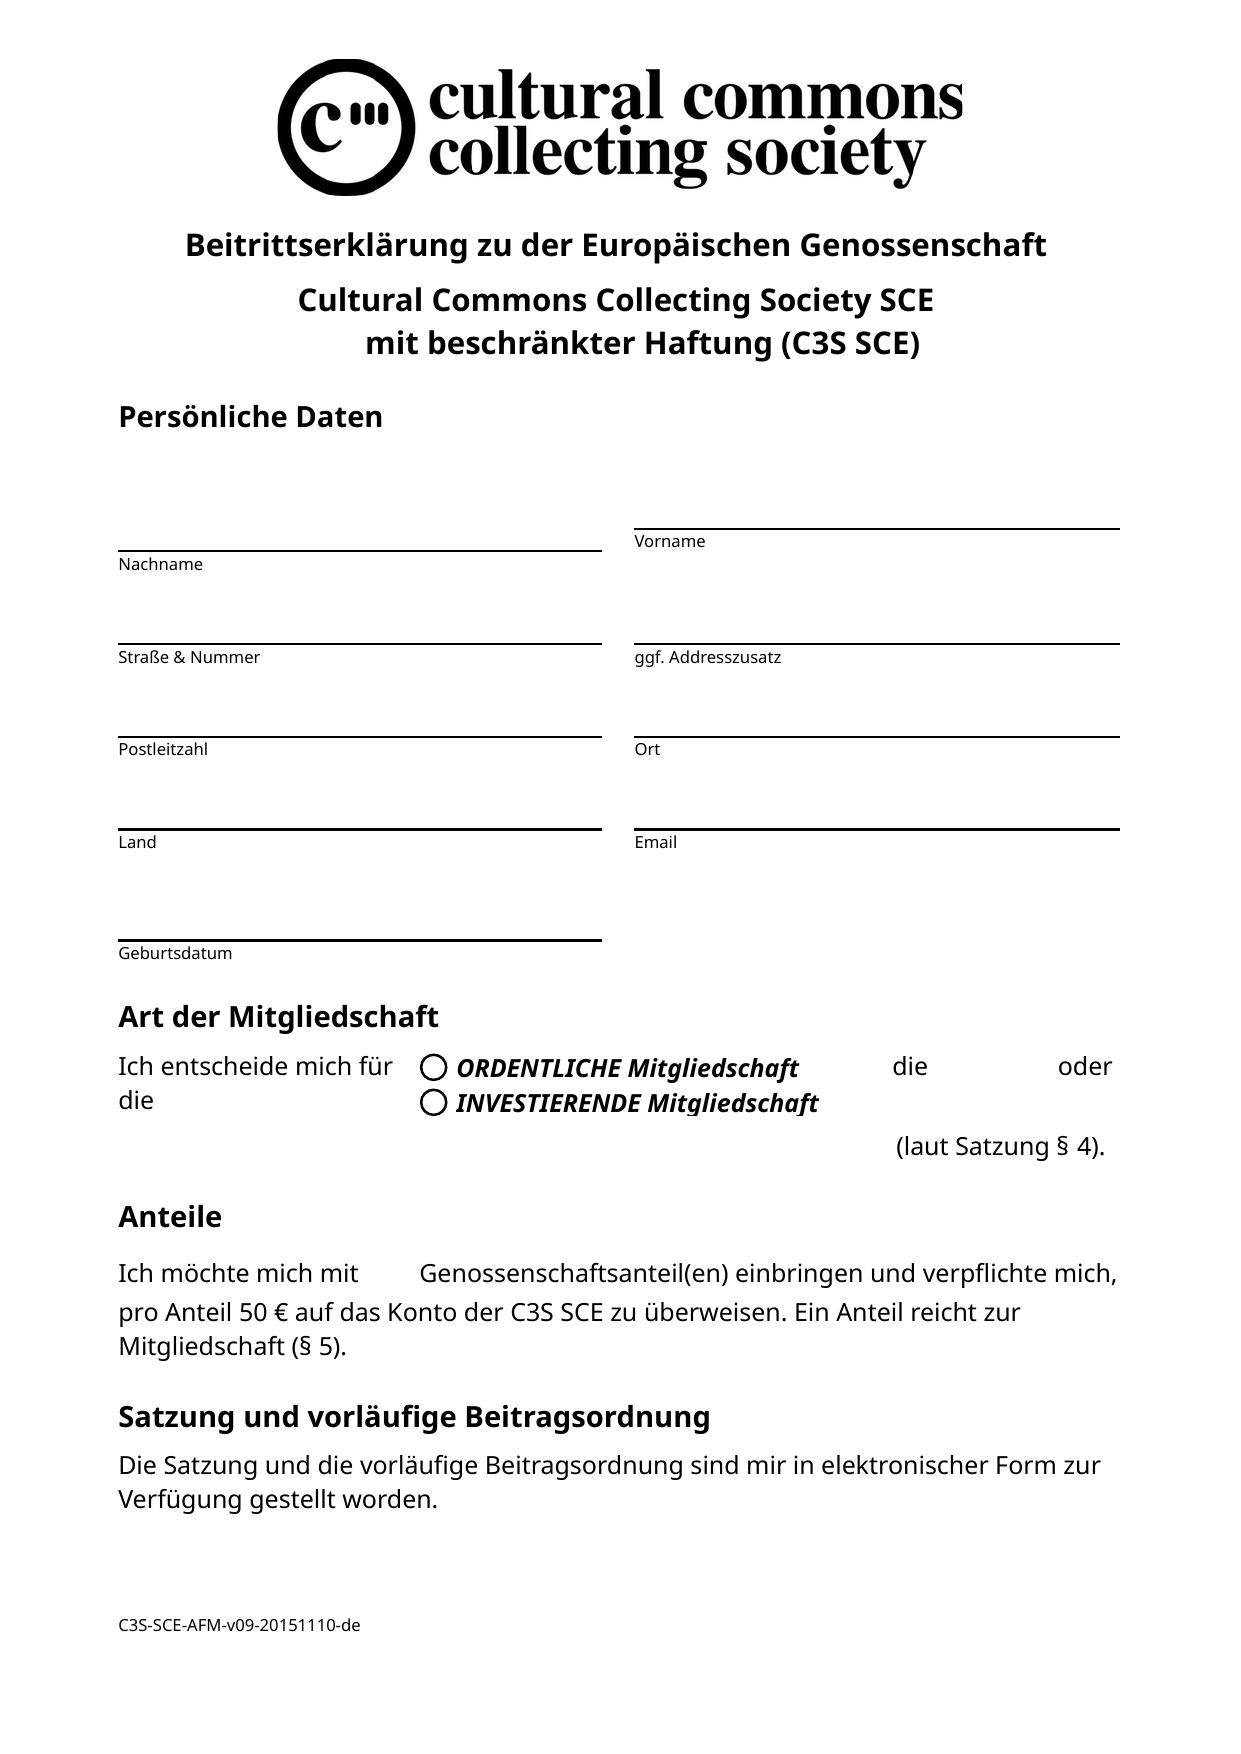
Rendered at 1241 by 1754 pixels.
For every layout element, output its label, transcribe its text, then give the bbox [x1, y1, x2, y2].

table_cell [603, 575, 634, 668]
table_cell [603, 668, 634, 761]
text Die Satzung und die vorläufige Beitragsordnung sind mir in elektronischer Form zur Verfügung gestellt worden. [118, 1448, 1122, 1516]
table_cell [118, 575, 602, 643]
table_cell Ort [634, 738, 1120, 761]
table_cell [118, 761, 602, 828]
table_header Nachname [118, 552, 602, 575]
table_cell Postleitzahl [118, 738, 602, 761]
subtitle Anteile [118, 1196, 1122, 1236]
table_cell [603, 853, 634, 964]
table_cell [118, 668, 602, 736]
text Ich möchte mich mit Genossenschaftsanteil(en) einbringen und verpflichte mich, pro Anteil 50 € auf das Konto der C3S SCE zu überweisen. Ein Anteil reicht zur Mitgliedschaft (§ 5). [118, 1247, 1122, 1363]
text (laut Satzung § 4). [118, 1129, 1122, 1163]
table_cell ggf. Addresszusatz [634, 645, 1120, 668]
subtitle Cultural Commons Collecting Society SCE mit beschränkter Haftung (C3S SCE) [118, 278, 1122, 363]
table_cell Straße & Nummer [118, 645, 602, 668]
subtitle Art der Mitgliedschaft [118, 997, 1122, 1036]
table_header [118, 460, 602, 550]
table_cell [118, 853, 602, 939]
table_cell Email [634, 831, 1120, 853]
table_cell Land [118, 831, 602, 853]
subtitle Persönliche Daten [118, 397, 1122, 436]
table_header [634, 460, 1120, 528]
table_cell Geburtsdatum [118, 942, 602, 964]
picture [277, 59, 963, 196]
table_cell [634, 853, 1120, 964]
table_cell [634, 575, 1120, 643]
text Ich entscheide mich für die oder die [118, 1048, 1122, 1116]
table_cell [603, 761, 634, 853]
table_cell [634, 668, 1120, 736]
subtitle Beitrittserklärung zu der Europäischen Genossenschaft [118, 223, 1122, 266]
table_cell [634, 761, 1120, 828]
table_header [603, 460, 634, 575]
subtitle Satzung und vorläufige Beitragsordnung [118, 1396, 1122, 1436]
table_header Vorname [634, 530, 1120, 575]
